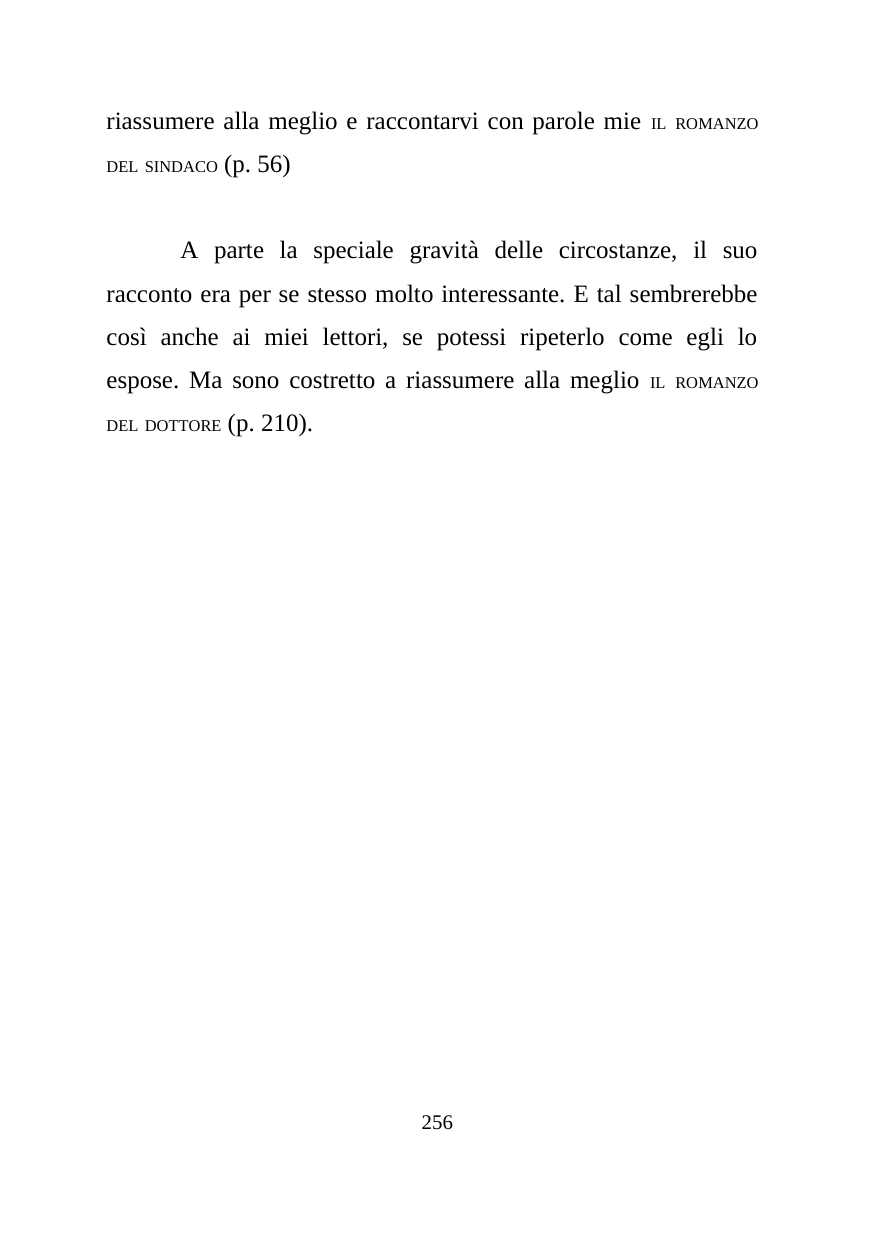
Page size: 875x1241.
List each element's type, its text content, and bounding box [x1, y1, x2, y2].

text A parte la speciale gravità delle circostanze, il suo racconto era per se stesso molto interessante. E tal sembrerebbe così anche ai miei lettori, se potessi ripeterlo come egli lo espose. Ma sono costretto a riassumere alla meglio il romanzo del dottore (p. 210). [106, 236, 758, 437]
text riassumere alla meglio e raccontarvi con parole mie il romanzo del sindaco (p. 56) [106, 106, 758, 178]
